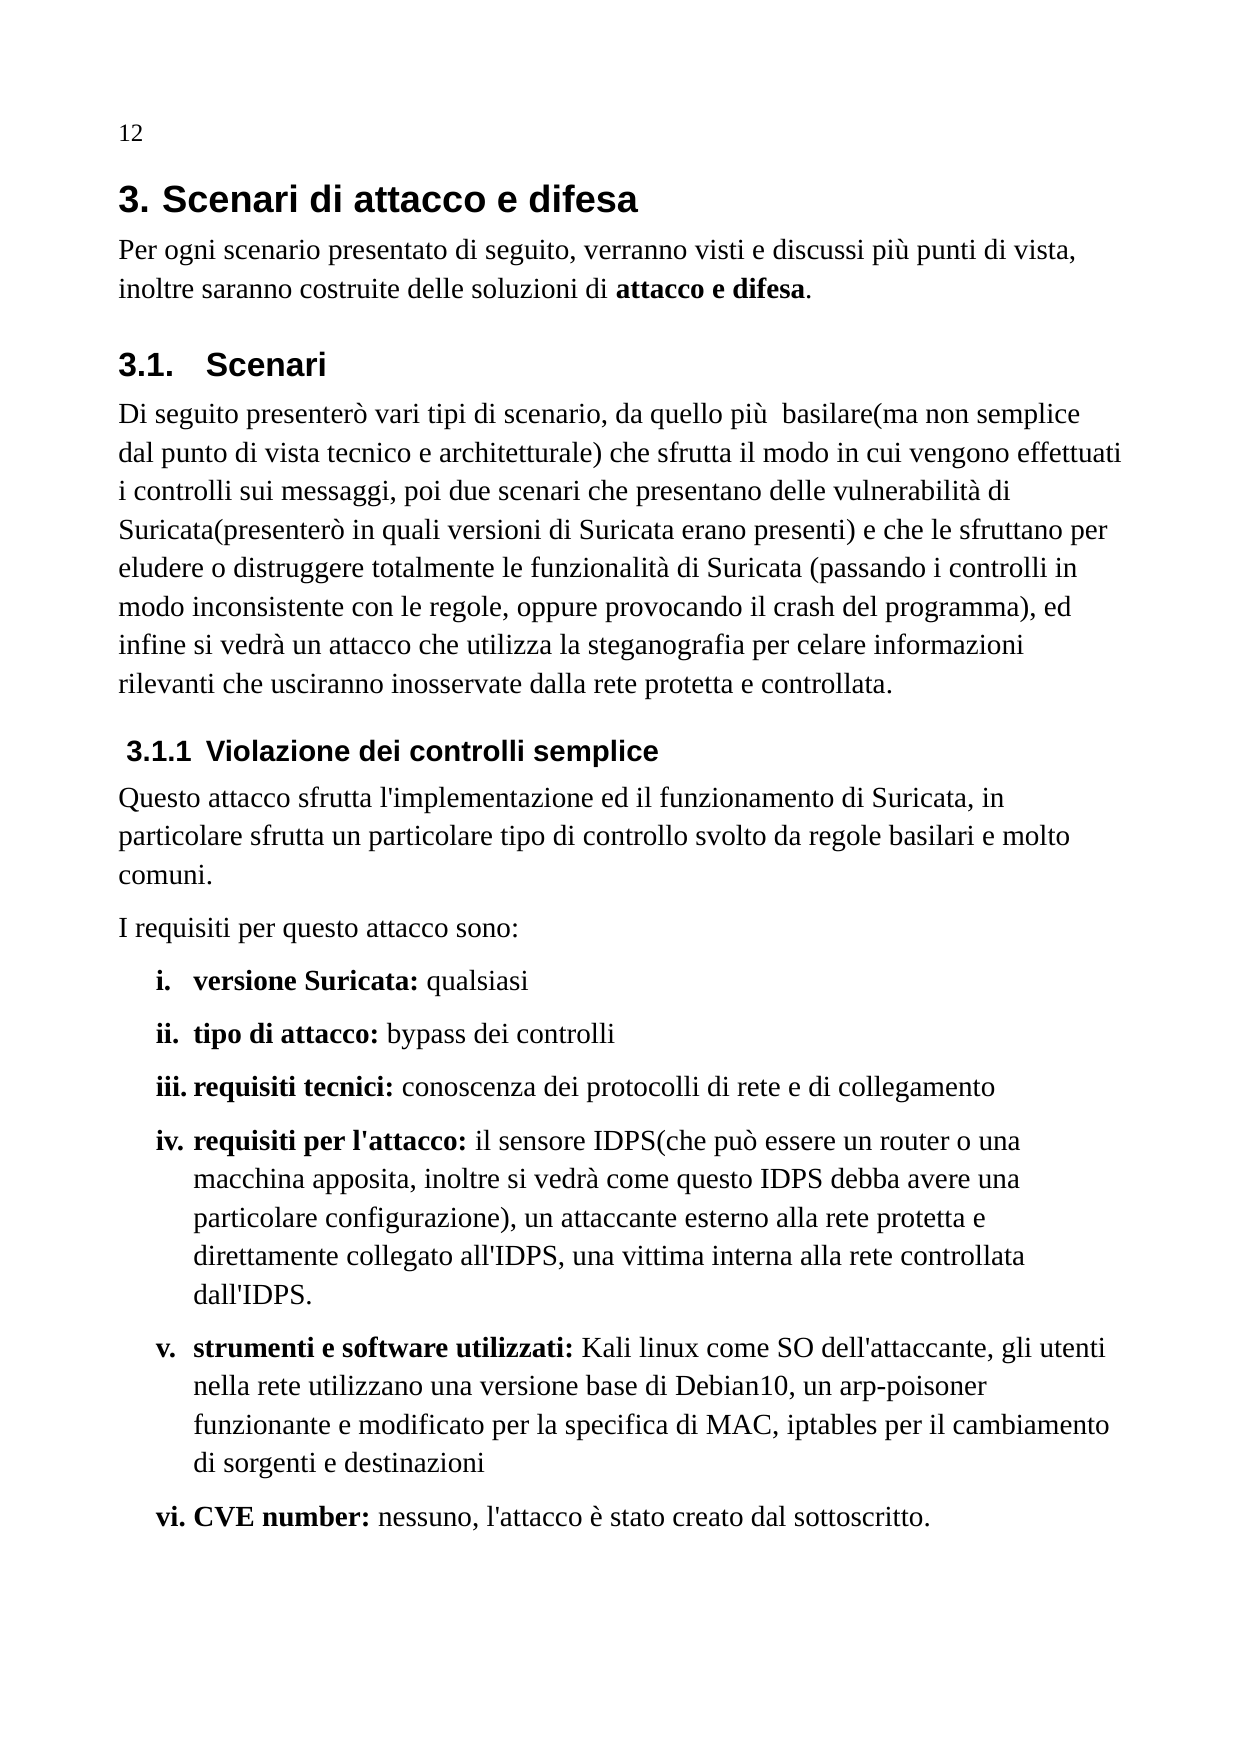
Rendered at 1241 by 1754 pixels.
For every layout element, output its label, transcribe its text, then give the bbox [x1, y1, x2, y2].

text I requisiti per questo attacco sono: [118, 910, 1122, 944]
list requisiti tecnici: conoscenza dei protocolli di rete e di collegamento [156, 1069, 1122, 1103]
list tipo di attacco: bypass dei controlli [156, 1016, 1122, 1050]
subtitle Violazione dei controlli semplice [118, 734, 1122, 767]
subtitle Scenari di attacco e difesa [118, 176, 1122, 220]
text Per ogni scenario presentato di seguito, verranno visti e discussi più punti di vista, inoltre saranno costruite delle soluzioni di attacco e difesa. [118, 232, 1122, 304]
list strumenti e software utilizzati: Kali linux come SO dell'attaccante, gli utenti nella rete utilizzano una versione base di Debian10, un arp-poisoner funzionante e modificato per la specifica di MAC, iptables per il cambiamento di sorgenti e destinazioni [156, 1330, 1122, 1479]
list versione Suricata: qualsiasi [156, 963, 1122, 997]
subtitle Scenari [118, 345, 1122, 384]
list CVE number: nessuno, l'attacco è stato creato dal sottoscritto. [156, 1499, 1122, 1532]
text Di seguito presenterò vari tipi di scenario, da quello più basilare(ma non semplice dal punto di vista tecnico e architetturale) che sfrutta il modo in cui vengono effettuati i controlli sui messaggi, poi due scenari che presentano delle vulnerabilità di Suricata(presenterò in quali versioni di Suricata erano presenti) e che le sfruttano per eludere o distruggere totalmente le funzionalità di Suricata (passando i controlli in modo inconsistente con le regole, oppure provocando il crash del programma), ed infine si vedrà un attacco che utilizza la steganografia per celare informazioni rilevanti che usciranno inosservate dalla rete protetta e controllata. [118, 396, 1122, 699]
list requisiti per l'attacco: il sensore IDPS(che può essere un router o una macchina apposita, inoltre si vedrà come questo IDPS debba avere una particolare configurazione), un attaccante esterno alla rete protetta e direttamente collegato all'IDPS, una vittima interna alla rete controllata dall'IDPS. [156, 1123, 1122, 1310]
text Questo attacco sfrutta l'implementazione ed il funzionamento di Suricata, in particolare sfrutta un particolare tipo di controllo svolto da regole basilari e molto comuni. [118, 780, 1122, 891]
